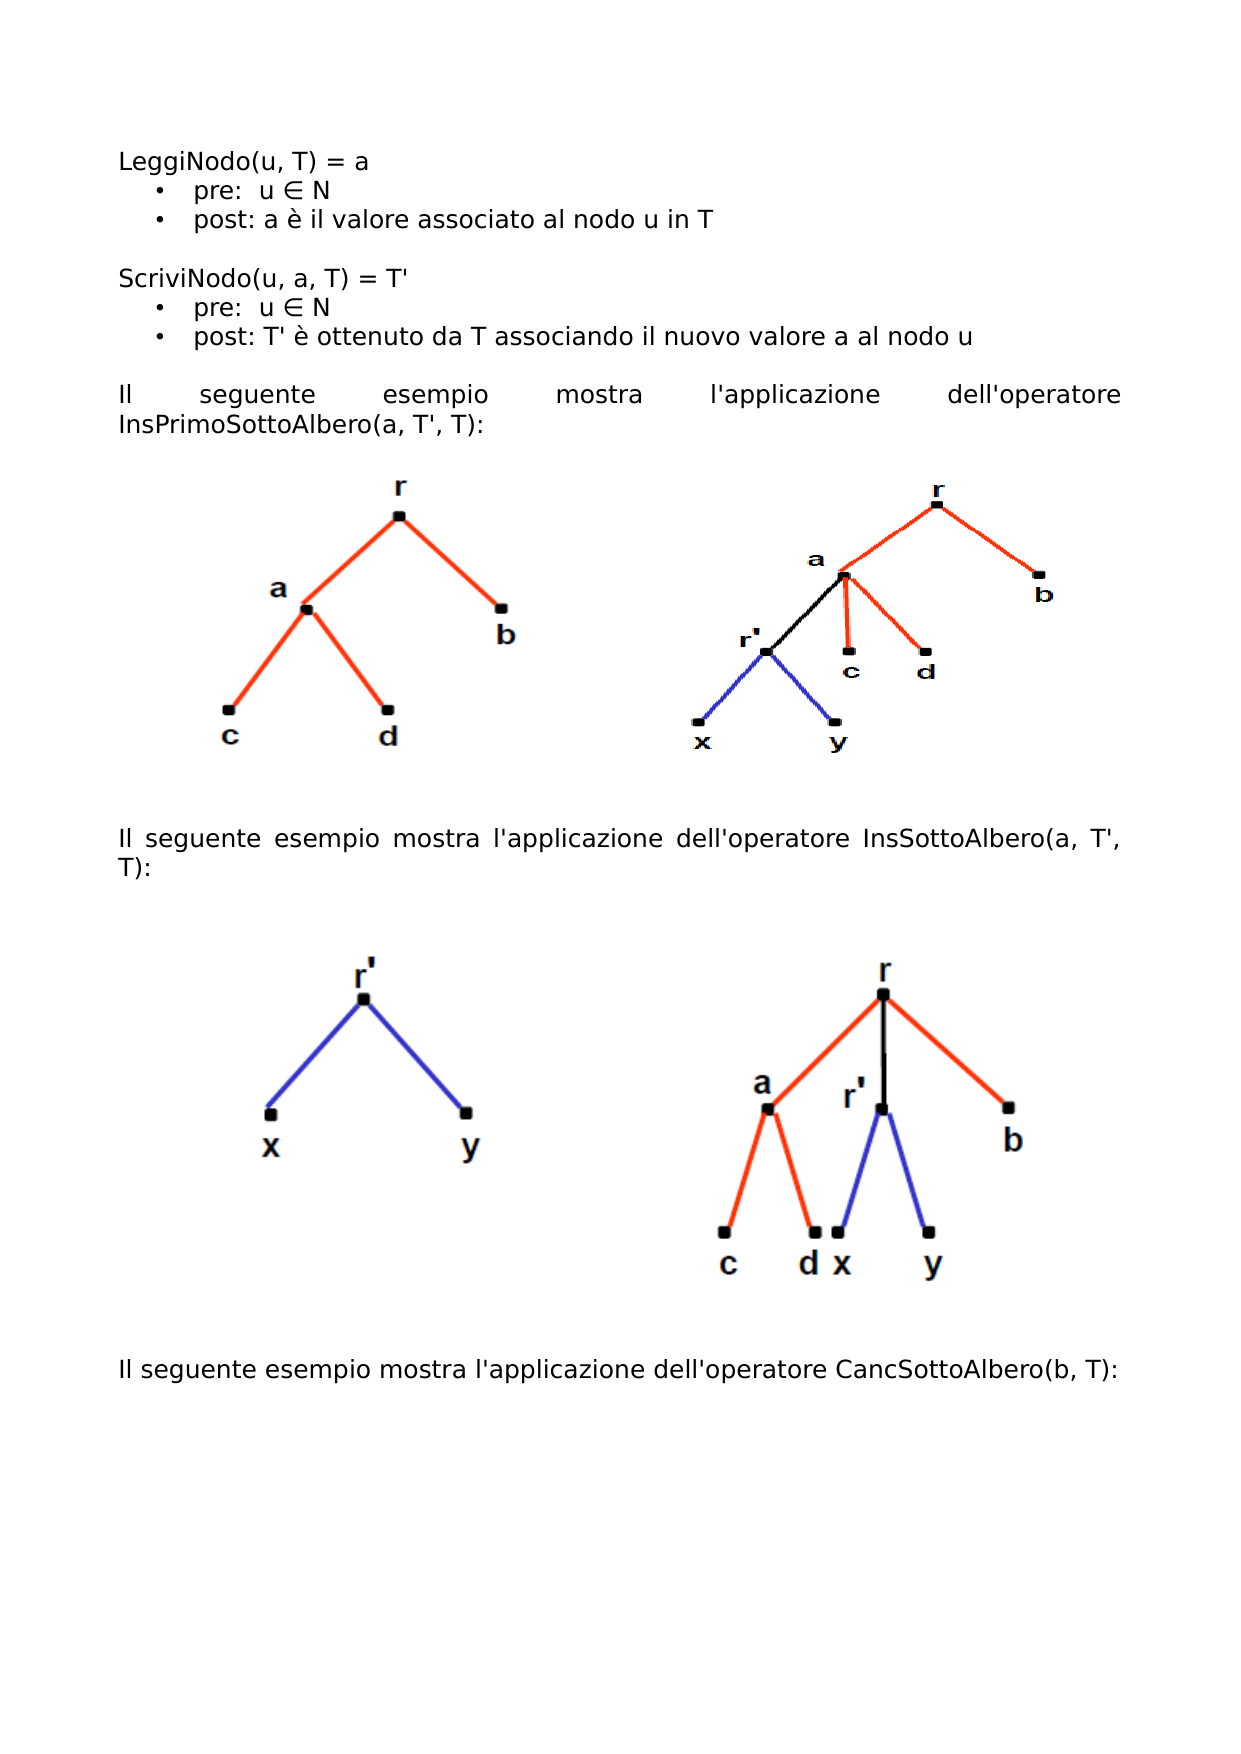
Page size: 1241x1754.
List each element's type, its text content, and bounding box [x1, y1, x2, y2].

text Il seguente esempio mostra l'applicazione dell'operatore InsSottoAlbero(a, T', T): [118, 824, 1122, 882]
picture [190, 473, 548, 756]
list pre: u ∈ N [156, 293, 1122, 322]
table_header [118, 468, 620, 795]
text Il seguente esempio mostra l'applicazione dell'operatore InsPrimoSottoAlbero(a, T', T): [118, 381, 1122, 439]
table_header [620, 468, 1122, 795]
text LeggiNodo(u, T) = a [118, 147, 1122, 176]
table_header [620, 941, 1122, 1327]
list pre: u ∈ N [156, 176, 1122, 206]
picture [705, 946, 1037, 1292]
picture [243, 946, 495, 1176]
table_header [118, 941, 620, 1327]
list post: a è il valore associato al nodo u in T [156, 206, 1122, 235]
picture [670, 473, 1072, 760]
text ScriviNodo(u, a, T) = T' [118, 264, 1122, 293]
list post: T' è ottenuto da T associando il nuovo valore a al nodo u [156, 322, 1122, 351]
text Il seguente esempio mostra l'applicazione dell'operatore CancSottoAlbero(b, T): [118, 1356, 1122, 1385]
